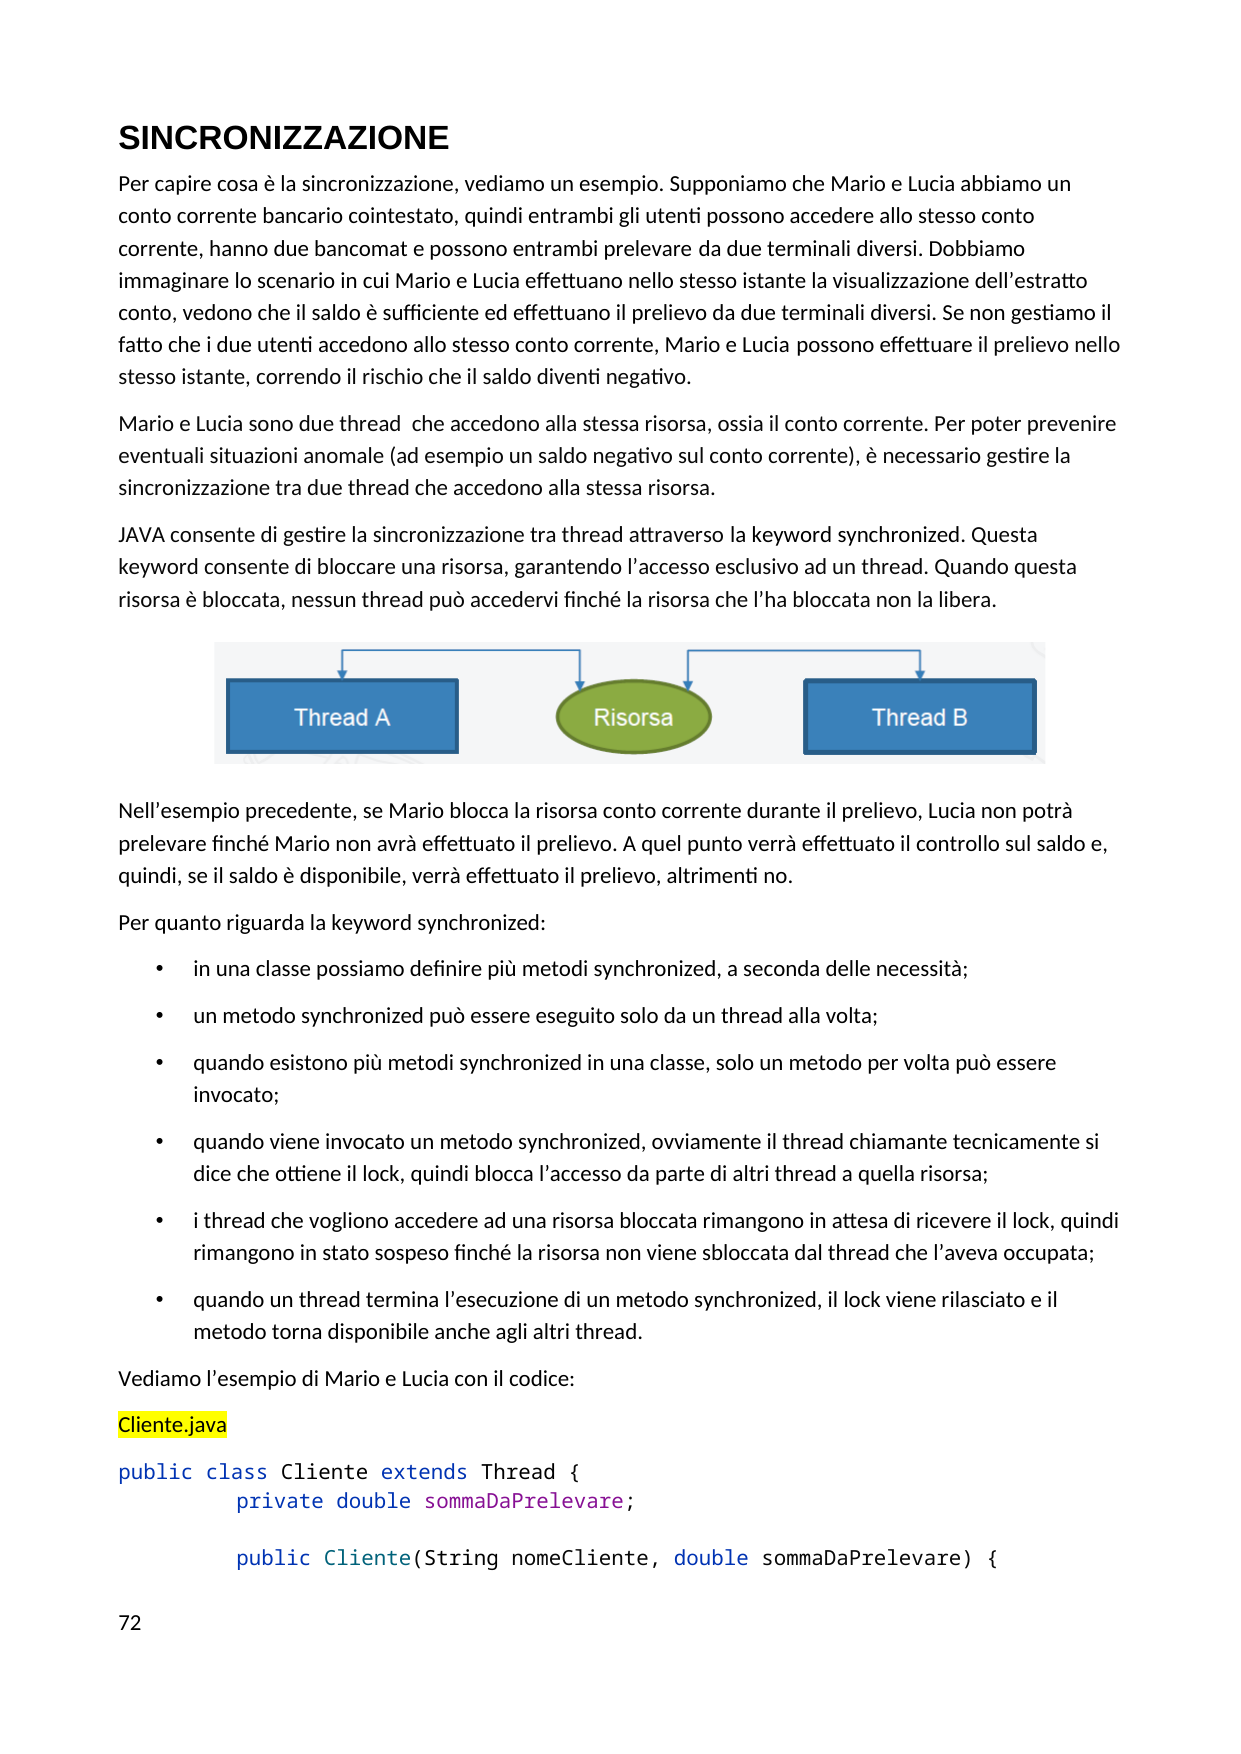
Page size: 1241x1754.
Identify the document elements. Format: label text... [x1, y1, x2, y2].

picture [214, 642, 1046, 764]
text public class Cliente extends Thread { private double sommaDaPrelevare; public Cliente(String nomeCliente, double sommaDaPrelevare) { [118, 1457, 1122, 1571]
list un metodo synchronized può essere eseguito solo da un thread alla volta; [156, 1001, 1122, 1029]
list quando un thread termina l’esecuzione di un metodo synchronized, il lock viene rilasciato e il metodo torna disponibile anche agli altri thread. [156, 1285, 1122, 1345]
list in una classe possiamo definire più metodi synchronized, a seconda delle necessità; [156, 954, 1122, 982]
text Per capire cosa è la sincronizzazione, vediamo un esempio. Supponiamo che Mario e Lucia abbiamo un conto corrente bancario cointestato, quindi entrambi gli utenti possono accedere allo stesso conto corrente, hanno due bancomat e possono entrambi prelevare da due terminali diversi. Dobbiamo immaginare lo scenario in cui Mario e Lucia effettuano nello stesso istante la visualizzazione dell’estratto conto, vedono che il saldo è sufficiente ed effettuano il prelievo da due terminali diversi. Se non gestiamo il fatto che i due utenti accedono allo stesso conto corrente, Mario e Lucia possono effettuare il prelievo nello stesso istante, correndo il rischio che il saldo diventi negativo. [118, 169, 1122, 390]
subtitle SINCRONIZZAZIONE [118, 118, 1122, 157]
text Nell’esempio precedente, se Mario blocca la risorsa conto corrente durante il prelievo, Lucia non potrà prelevare finché Mario non avrà effettuato il prelievo. A quel punto verrà effettuato il controllo sul saldo e, quindi, se il saldo è disponibile, verrà effettuato il prelievo, altrimenti no. [118, 796, 1122, 889]
list quando esistono più metodi synchronized in una classe, solo un metodo per volta può essere invocato; [156, 1048, 1122, 1108]
text JAVA consente di gestire la sincronizzazione tra thread attraverso la keyword synchronized. Questa keyword consente di bloccare una risorsa, garantendo l’accesso esclusivo ad un thread. Quando questa risorsa è bloccata, nessun thread può accedervi finché la risorsa che l’ha bloccata non la libera. [118, 520, 1122, 613]
list i thread che vogliono accedere ad una risorsa bloccata rimangono in attesa di ricevere il lock, quindi rimangono in stato sospeso finché la risorsa non viene sbloccata dal thread che l’aveva occupata; [156, 1206, 1122, 1266]
text Per quanto riguarda la keyword synchronized: [118, 908, 1122, 936]
text Mario e Lucia sono due thread che accedono alla stessa risorsa, ossia il conto corrente. Per poter prevenire eventuali situazioni anomale (ad esempio un saldo negativo sul conto corrente), è necessario gestire la sincronizzazione tra due thread che accedono alla stessa risorsa. [118, 409, 1122, 502]
list quando viene invocato un metodo synchronized, ovviamente il thread chiamante tecnicamente si dice che ottiene il lock, quindi blocca l’accesso da parte di altri thread a quella risorsa; [156, 1127, 1122, 1187]
text Vediamo l’esempio di Mario e Lucia con il codice: [118, 1364, 1122, 1392]
text Cliente.java [118, 1411, 1122, 1438]
